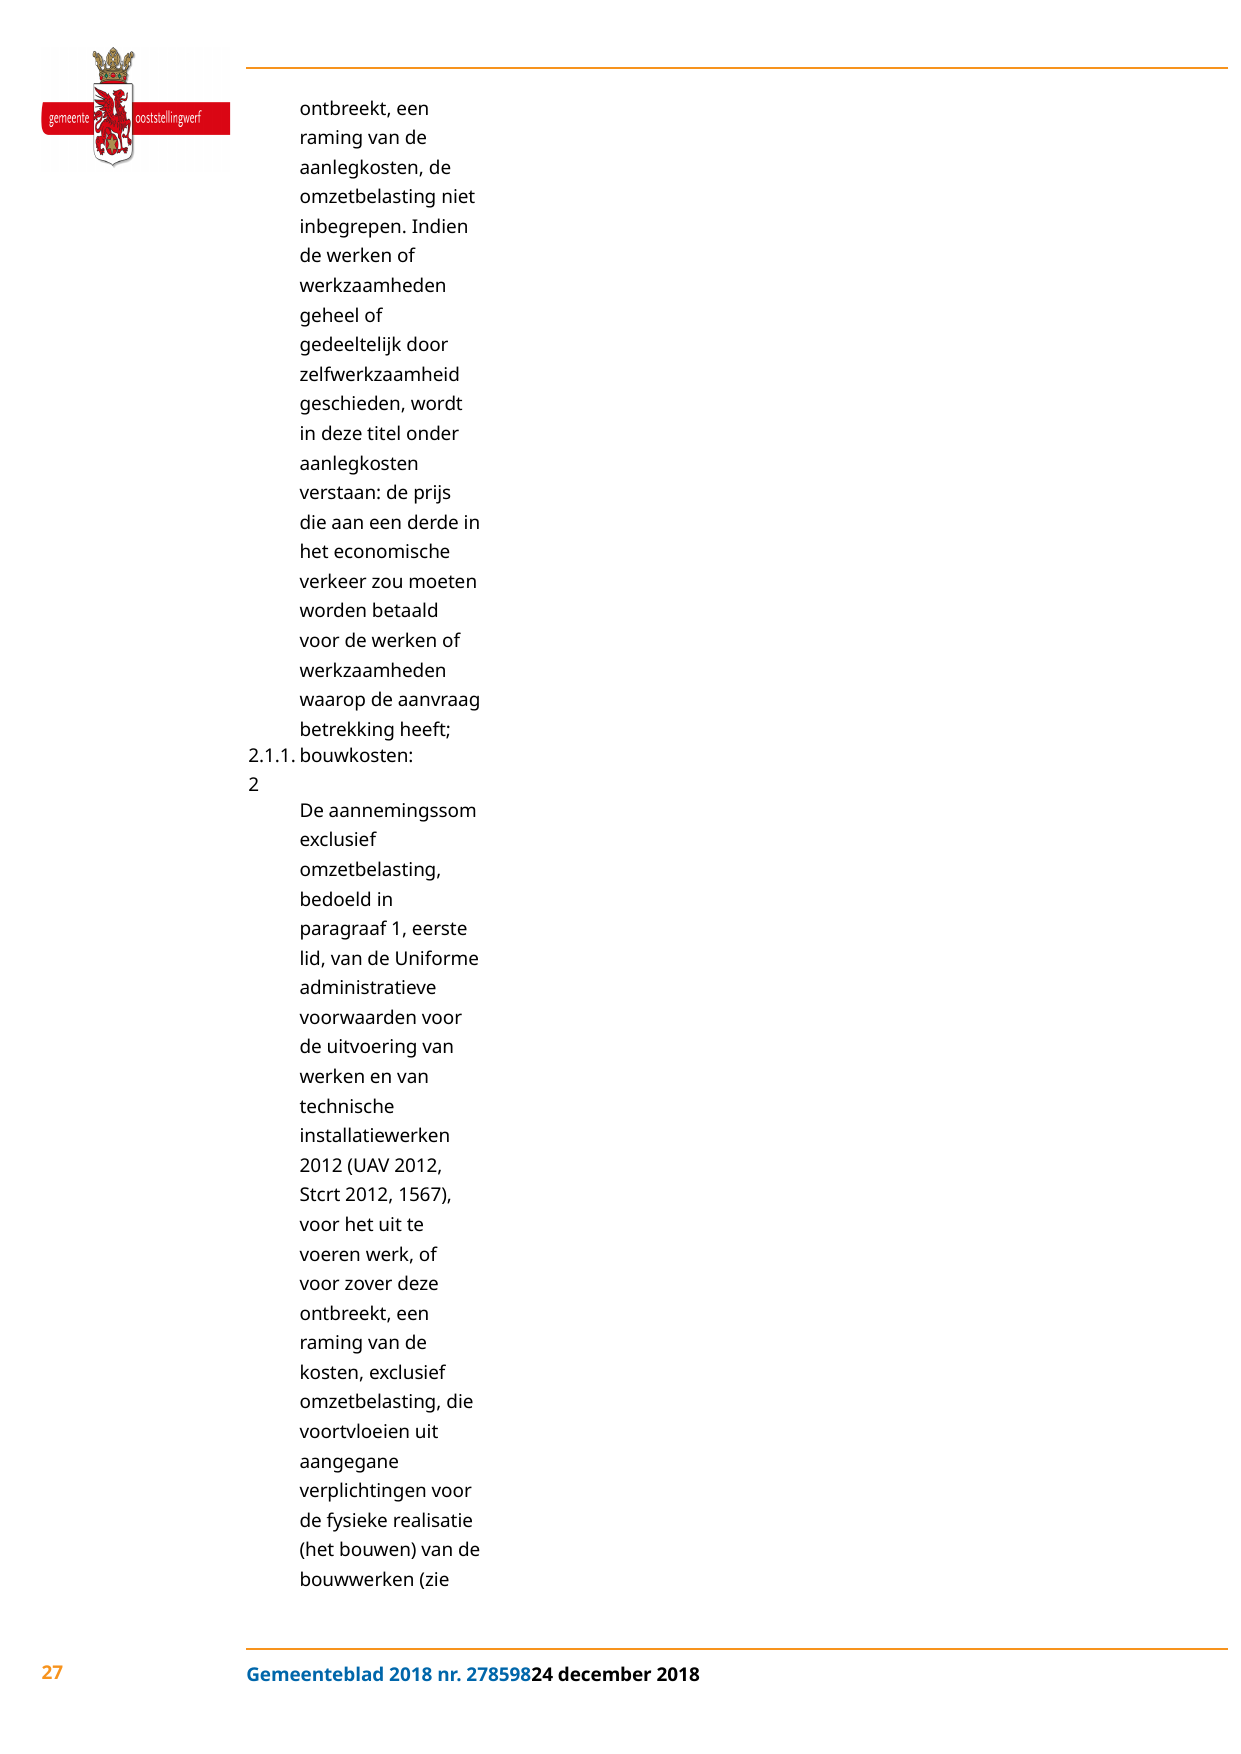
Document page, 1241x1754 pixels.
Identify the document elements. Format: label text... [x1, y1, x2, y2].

table_cell bouwkosten: [299, 742, 481, 797]
table_cell [997, 742, 1048, 797]
table_cell [791, 95, 843, 742]
table_cell [481, 742, 534, 797]
table_cell ontbreekt, een raming van de aanlegkosten, de omzetbelasting niet inbegrepen. Indien de werken of werkzaamheden geheel of gedeeltelijk door zelfwerkzaamheid geschieden, wordt in deze titel onder aanlegkosten verstaan: de prijs die aan een derde in het economische verkeer zou moeten worden betaald voor de werken of werkzaamheden waarop de aanvraag betrekking heeft; [299, 95, 481, 742]
table_cell [481, 797, 534, 1592]
table_cell [791, 797, 843, 1592]
table_cell [248, 95, 299, 742]
table_cell [637, 742, 688, 797]
table_cell [248, 797, 299, 1592]
table_cell [1049, 797, 1100, 1592]
table_cell [843, 95, 894, 742]
table_cell [1100, 797, 1152, 1592]
table_cell [946, 797, 997, 1592]
table_cell [637, 95, 688, 742]
picture [41, 47, 231, 172]
table_cell [740, 797, 791, 1592]
table_cell De aannemingssom exclusief omzetbelasting, bedoeld in paragraaf 1, eerste lid, van de Uniforme administratieve voorwaarden voor de uitvoering van werken en van technische installatiewerken 2012 (UAV 2012, Stcrt 2012, 1567), voor het uit te voeren werk, of voor zover deze ontbreekt, een raming van de kosten, exclusief omzetbelasting, die voortvloeien uit aangegane verplichtingen voor de fysieke realisatie (het bouwen) van de bouwwerken (zie [299, 797, 481, 1592]
table_cell [997, 797, 1048, 1592]
table_cell [894, 95, 946, 742]
table_cell [740, 742, 791, 797]
table_cell [689, 742, 740, 797]
table_cell [894, 797, 946, 1592]
table_cell [894, 742, 946, 797]
table_cell [1100, 95, 1152, 742]
table_cell [689, 95, 740, 742]
table_cell [1100, 742, 1152, 797]
table_cell 2.1.1.2 [248, 742, 299, 797]
table_cell [534, 797, 586, 1592]
table_cell [843, 797, 894, 1592]
table_cell [946, 95, 997, 742]
table_cell [946, 742, 997, 797]
table_cell [481, 95, 534, 742]
table_cell [586, 797, 637, 1592]
table_cell [843, 742, 894, 797]
table_cell [1049, 95, 1100, 742]
table_cell [534, 742, 586, 797]
table_cell [637, 797, 688, 1592]
table_cell [1049, 742, 1100, 797]
table_cell [740, 95, 791, 742]
table_cell [791, 742, 843, 797]
table_cell [689, 797, 740, 1592]
table_cell [534, 95, 586, 742]
table_cell [586, 95, 637, 742]
table_cell [586, 742, 637, 797]
table_cell [997, 95, 1048, 742]
